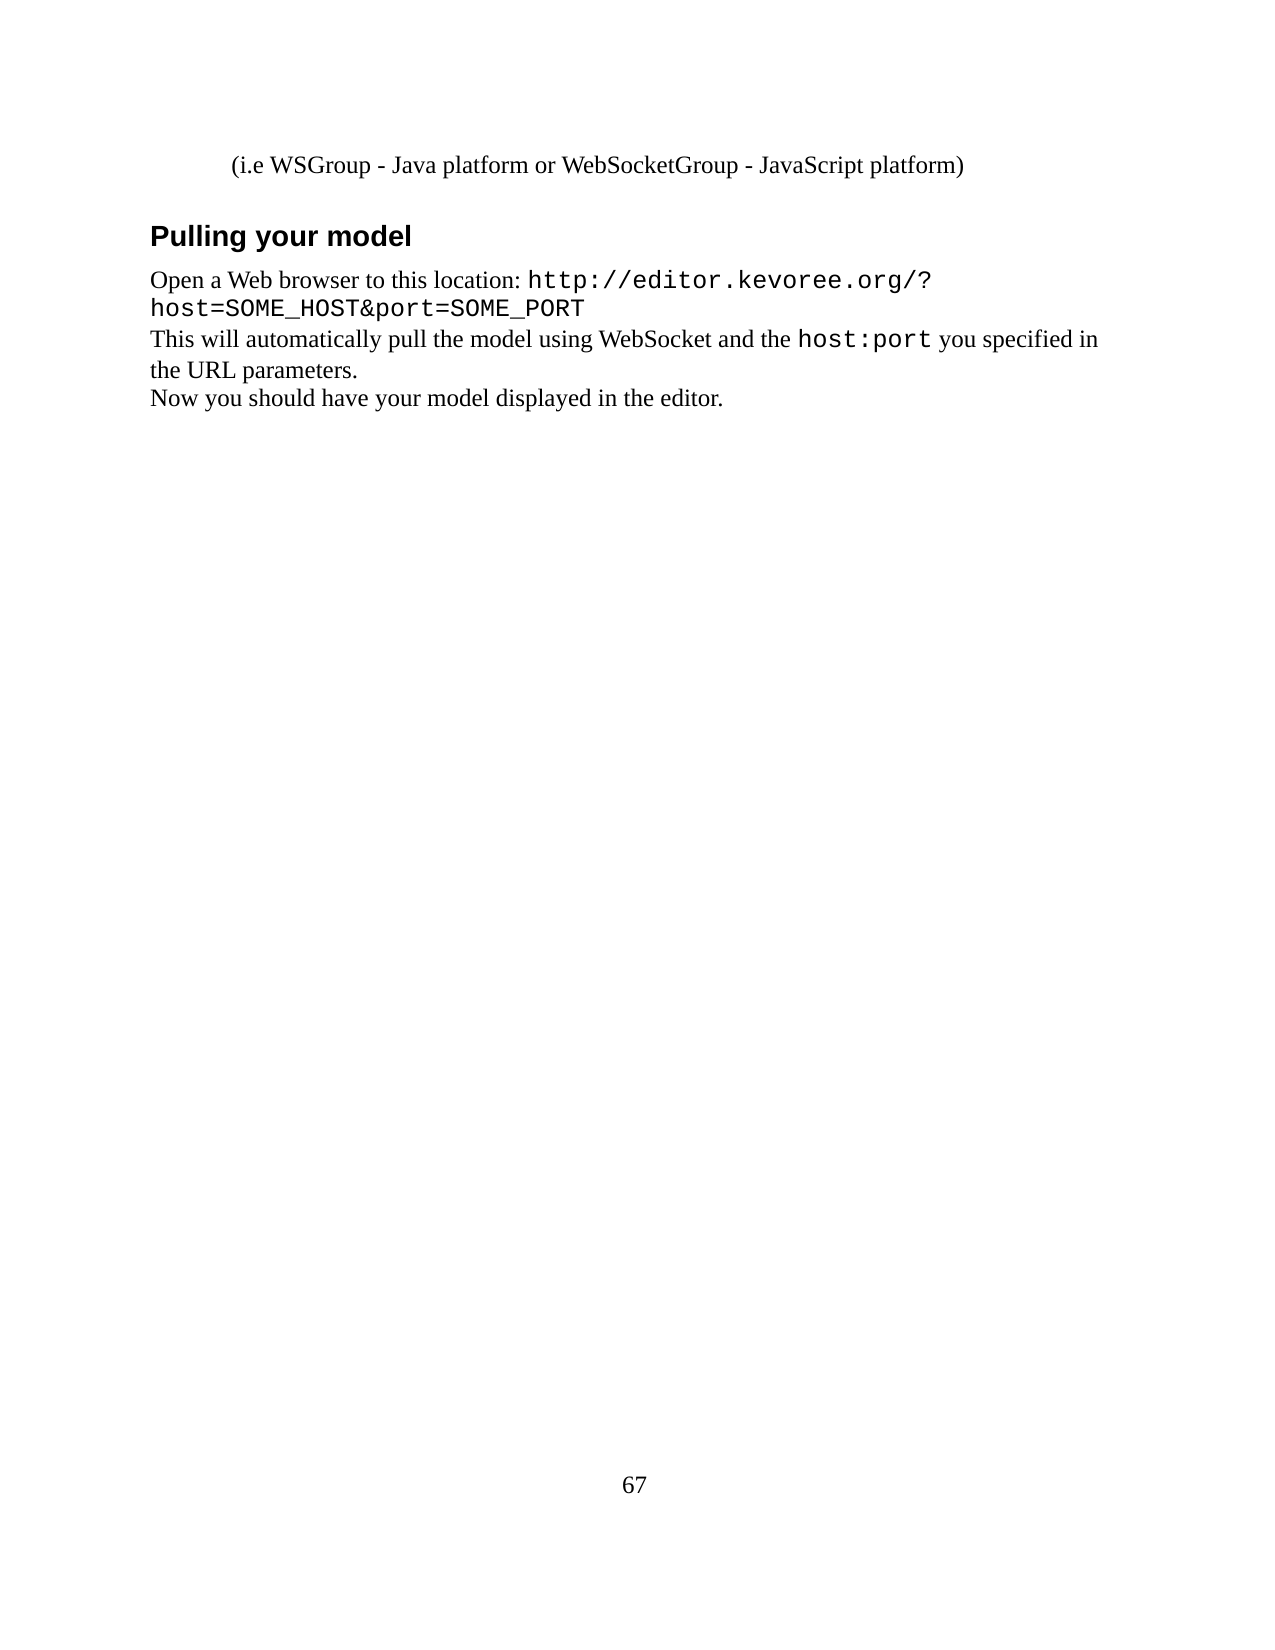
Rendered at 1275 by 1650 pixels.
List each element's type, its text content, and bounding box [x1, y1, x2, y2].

text Open a Web browser to this location: http://editor.kevoree.org/?host=SOME_HOST&port=SOME_PORT This will automatically pull the model using WebSocket and the host:port you specified in the URL parameters. Now you should have your model displayed in the editor. [150, 265, 1125, 412]
subtitle Pulling your model [150, 219, 1125, 252]
text (i.e WSGroup - Java platform or WebSocketGroup - JavaScript platform) [225, 150, 1125, 179]
